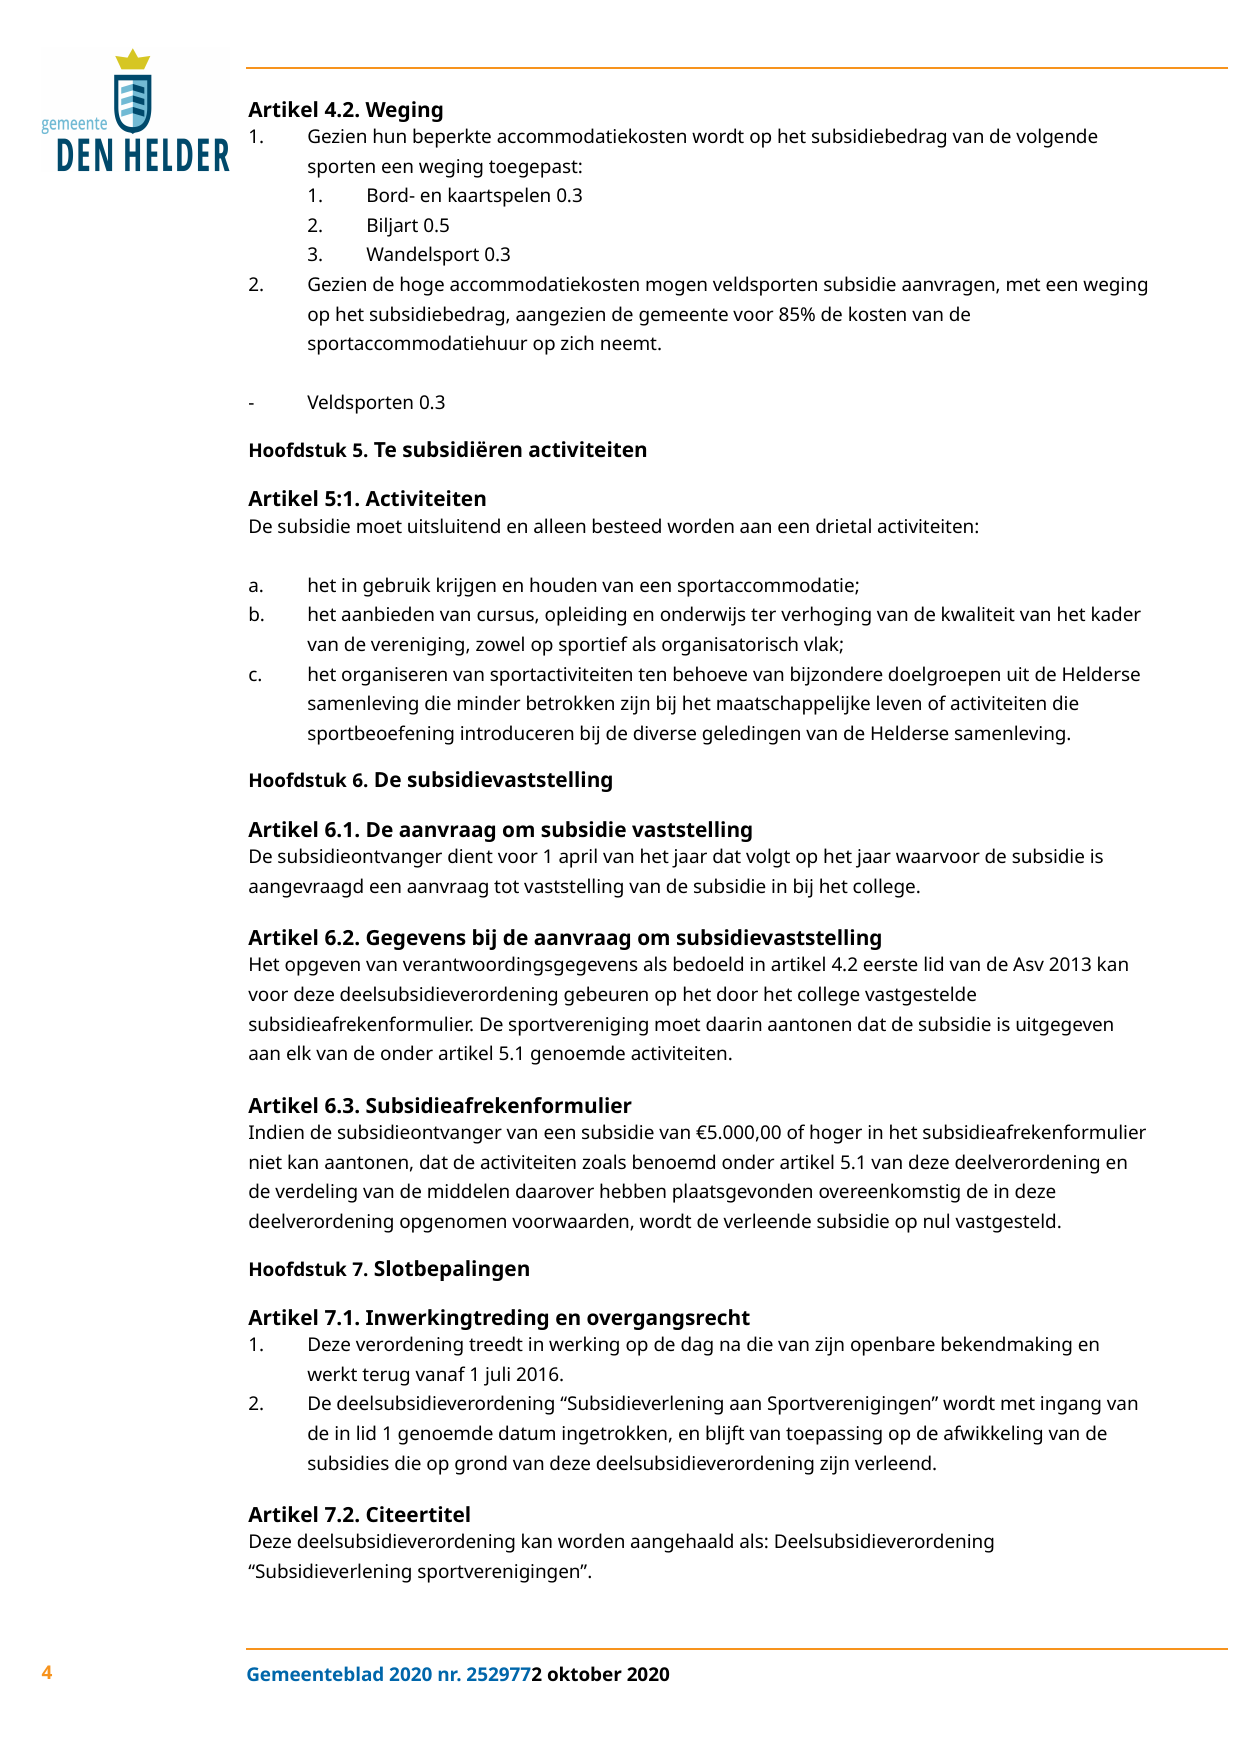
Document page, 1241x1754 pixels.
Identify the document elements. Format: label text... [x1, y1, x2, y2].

text Artikel 7.1. Inwerkingtreding en overgangsrecht [248, 1303, 1152, 1331]
list het aanbieden van cursus, opleiding en onderwijs ter verhoging van de kwaliteit van het kader van de vereniging, zowel op sportief als organisatorisch vlak; [248, 602, 1152, 657]
list De deelsubsidieverordening “Subsidieverlening aan Sportverenigingen” wordt met ingang van de in lid 1 genoemde datum ingetrokken, en blijft van toepassing op de afwikkeling van de subsidies die op grond van deze deelsubsidieverordening zijn verleend. [248, 1391, 1152, 1475]
text Hoofdstuk 7. Slotbepalingen [248, 1254, 1152, 1282]
text Het opgeven van verantwoordingsgegevens als bedoeld in artikel 4.2 eerste lid van de Asv 2013 kan voor deze deelsubsidieverordening gebeuren op het door het college vastgestelde subsidieafrekenformulier. De sportvereniging moet daarin aantonen dat de subsidie is uitgegeven aan elk van de onder artikel 5.1 genoemde activiteiten. [248, 952, 1152, 1066]
list Veldsporten 0.3 [248, 389, 1152, 415]
text De subsidieontvanger dient voor 1 april van het jaar dat volgt op het jaar waarvoor de subsidie is aangevraagd een aanvraag tot vaststelling van de subsidie in bij het college. [248, 843, 1152, 898]
text Artikel 6.3. Subsidieafrekenformulier [248, 1091, 1152, 1119]
list Gezien hun beperkte accommodatiekosten wordt op het subsidiebedrag van de volgende sporten een weging toegepast: [248, 123, 1152, 178]
list Bord- en kaartspelen 0.3 [307, 182, 1152, 208]
list Gezien de hoge accommodatiekosten mogen veldsporten subsidie aanvragen, met een weging op het subsidiebedrag, aangezien de gemeente voor 85% de kosten van de sportaccommodatiehuur op zich neemt. [248, 271, 1152, 356]
picture [182, 144, 187, 165]
list het in gebruik krijgen en houden van een sportaccommodatie; [248, 572, 1152, 598]
list Wandelsport 0.3 [307, 242, 1152, 267]
text Artikel 4.2. Weging [248, 95, 1152, 123]
picture [41, 47, 231, 172]
text Artikel 5:1. Activiteiten [248, 484, 1152, 513]
text De subsidie moet uitsluitend en alleen besteed worden aan een drietal activiteiten: [248, 513, 1152, 538]
text Artikel 6.1. De aanvraag om subsidie vaststelling [248, 815, 1152, 843]
text Hoofdstuk 5. Te subsidiëren activiteiten [248, 435, 1152, 463]
list het organiseren van sportactiviteiten ten behoeve van bijzondere doelgroepen uit de Helderse samenleving die minder betrokken zijn bij het maatschappelijke leven of activiteiten die sportbeoefening introduceren bij de diverse geledingen van de Helderse samenleving. [248, 661, 1152, 746]
list Biljart 0.5 [307, 212, 1152, 238]
list Deze verordening treedt in werking op de dag na die van zijn openbare bekendmaking en werkt terug vanaf 1 juli 2016. [248, 1331, 1152, 1387]
picture [63, 144, 68, 165]
text Artikel 6.2. Gegevens bij de aanvraag om subsidievaststelling [248, 923, 1152, 952]
picture [220, 160, 224, 172]
text Indien de subsidieontvanger van een subsidie van €5.000,00 of hoger in het subsidieafrekenformulier niet kan aantonen, dat de activiteiten zoals benoemd onder artikel 5.1 van deze deelverordening en de verdeling van de middelen daarover hebben plaatsgevonden overeenkomstig de in deze deelverordening opgenomen voorwaarden, wordt de verleende subsidie op nul vastgesteld. [248, 1119, 1152, 1234]
text Hoofdstuk 6. De subsidievaststelling [248, 766, 1152, 794]
picture [130, 157, 135, 172]
text Artikel 7.2. Citeertitel [248, 1500, 1152, 1528]
picture [100, 154, 106, 172]
text Deze deelsubsidieverordening kan worden aangehaald als: Deelsubsidieverordening “Subsidieverlening sportverenigingen”. [248, 1528, 1152, 1584]
